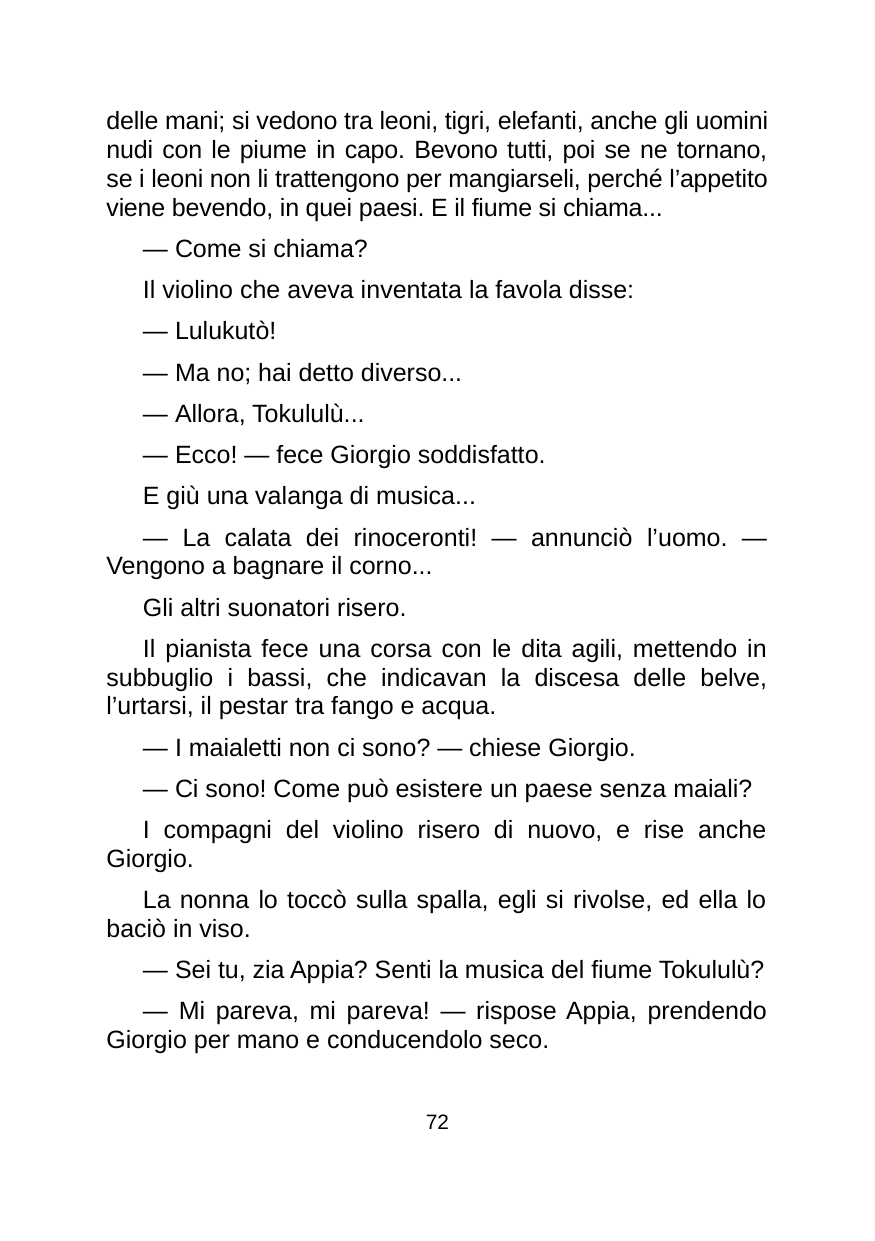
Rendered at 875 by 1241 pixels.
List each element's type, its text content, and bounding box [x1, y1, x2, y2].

text Il violino che aveva inventata la favola disse: [106, 275, 768, 304]
text I compagni del violino risero di nuovo, e rise anche Giorgio. [106, 815, 768, 872]
text Il pianista fece una corsa con le dita agili, mettendo in subbuglio i bassi, che indicavan la discesa delle belve, l’urtarsi, il pestar tra fango e acqua. [106, 634, 768, 720]
text — I maialetti non ci sono? — chiese Giorgio. [106, 732, 768, 761]
text — Mi pareva, mi pareva! — rispose Appia, prendendo Giorgio per mano e conducendolo seco. [106, 996, 768, 1054]
text — La calata dei rinoceronti! — annunciò l’uomo. — Vengono a bagnare il corno... [106, 522, 768, 580]
text — Ci sono! Come può esistere un paese senza maiali? [106, 774, 768, 802]
text — Sei tu, zia Appia? Senti la musica del fiume Tokululù? [106, 955, 768, 984]
text — Ma no; hai detto diverso... [106, 357, 768, 386]
text — Ecco! — fece Giorgio soddisfatto. [106, 440, 768, 469]
text La nonna lo toccò sulla spalla, egli si rivolse, ed ella lo baciò in viso. [106, 885, 768, 942]
text — Lulukutò! [106, 316, 768, 345]
text Gli altri suonatori risero. [106, 592, 768, 621]
text delle mani; si vedono tra leoni, tigri, elefanti, anche gli uomini nudi con le piume in capo. Bevono tutti, poi se ne tornano, se i leoni non li trattengono per mangiarseli, perché l’appetito viene bevendo, in quei paesi. E il fiume si chiama... [106, 106, 768, 221]
text E giù una valanga di musica... [106, 481, 768, 510]
text — Allora, Tokululù... [106, 399, 768, 427]
text — Come si chiama? [106, 234, 768, 262]
